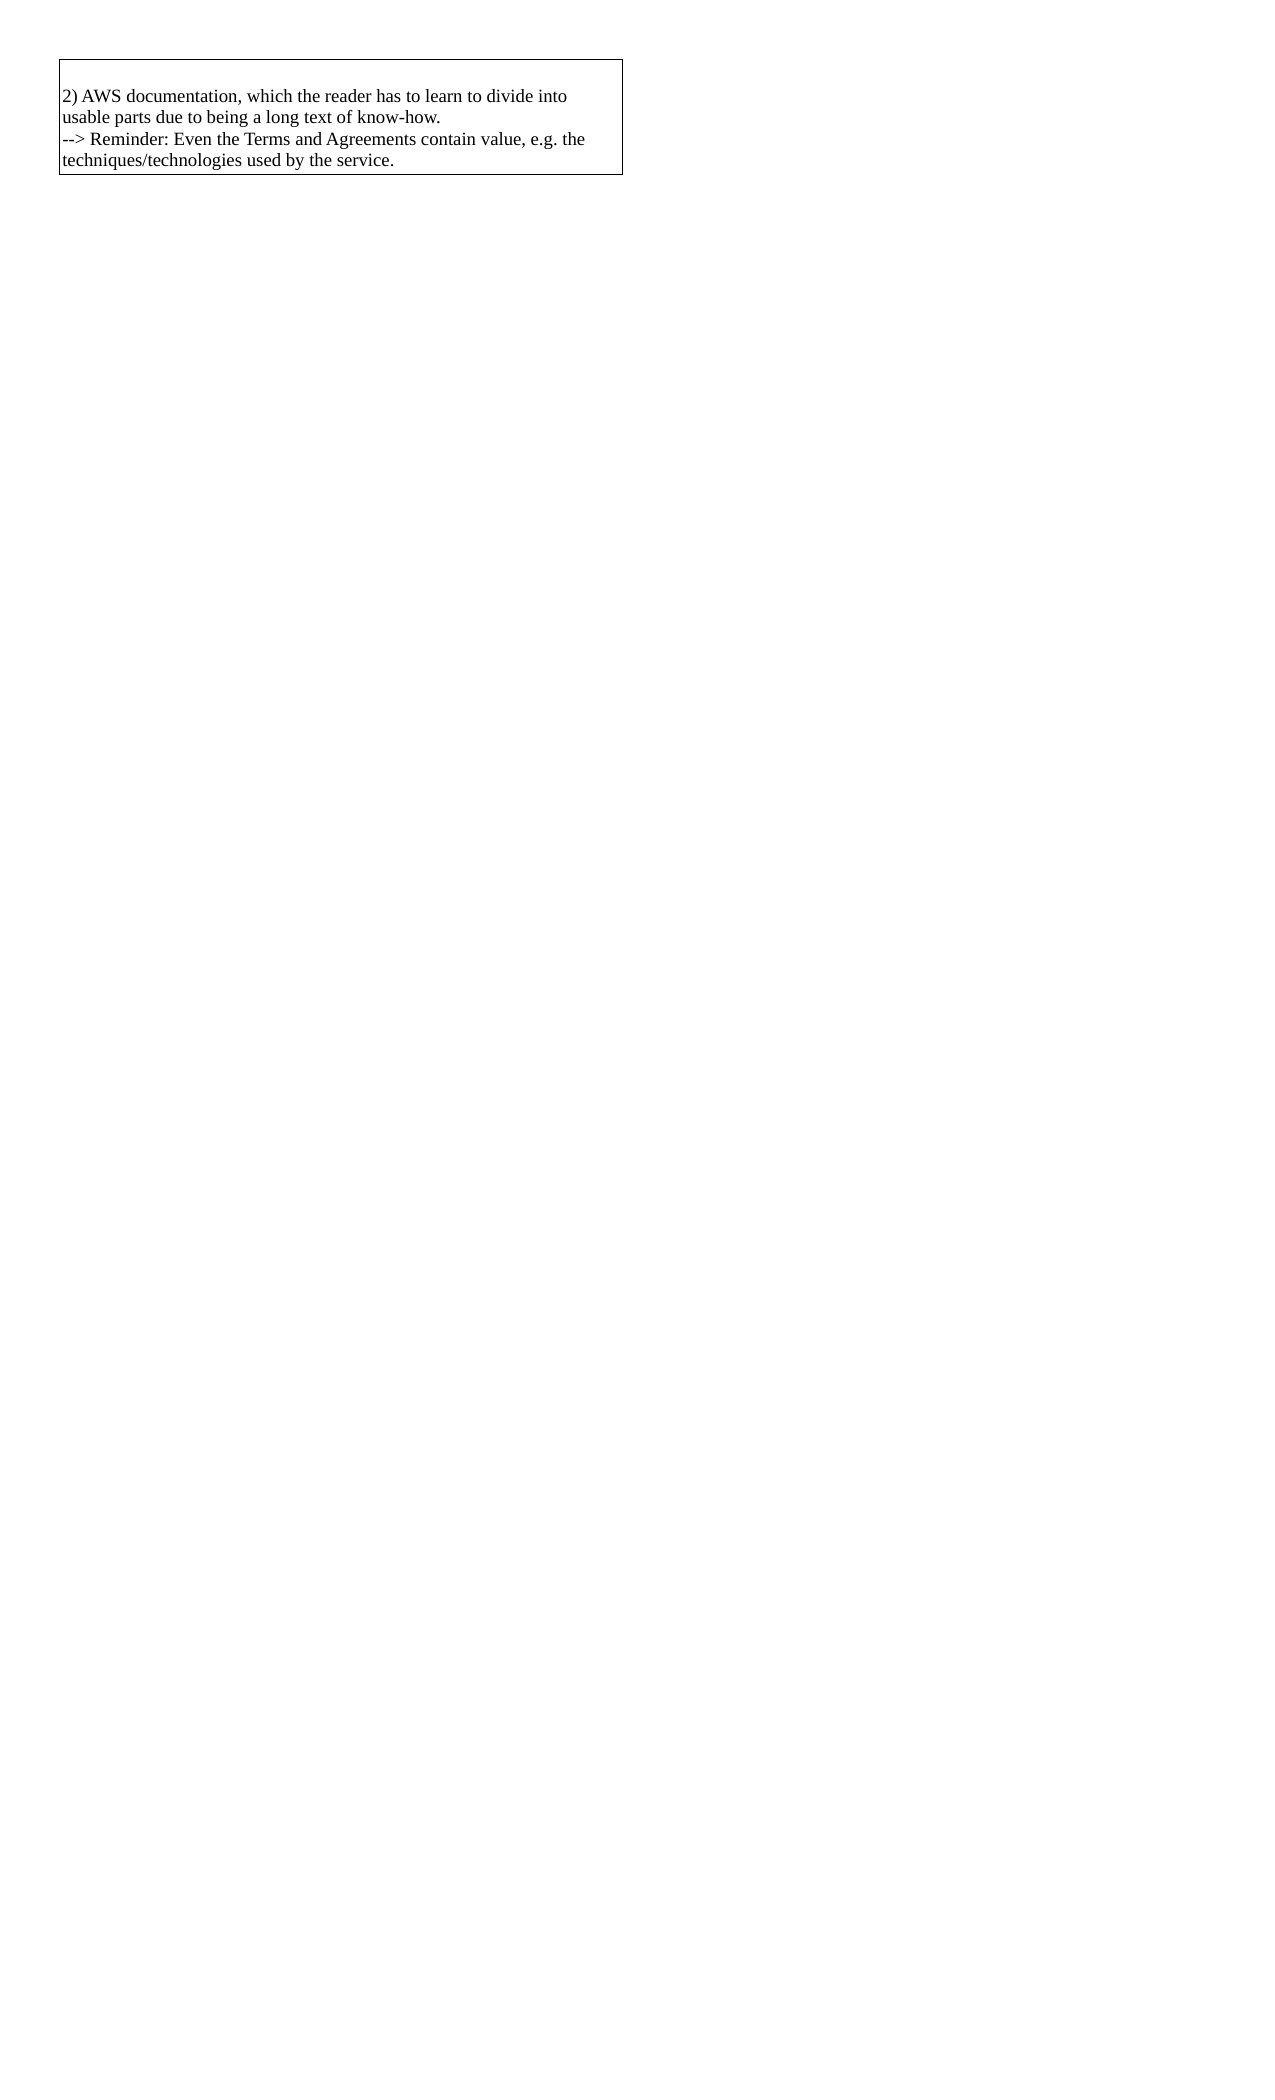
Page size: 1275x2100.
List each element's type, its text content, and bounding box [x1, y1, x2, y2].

table_header 2) AWS documentation, which the reader has to learn to divide into usable parts due to being a long text of know-how. --> Reminder: Even the Terms and Agreements contain value, e.g. the techniques/technologies used by the service. [60, 60, 622, 174]
